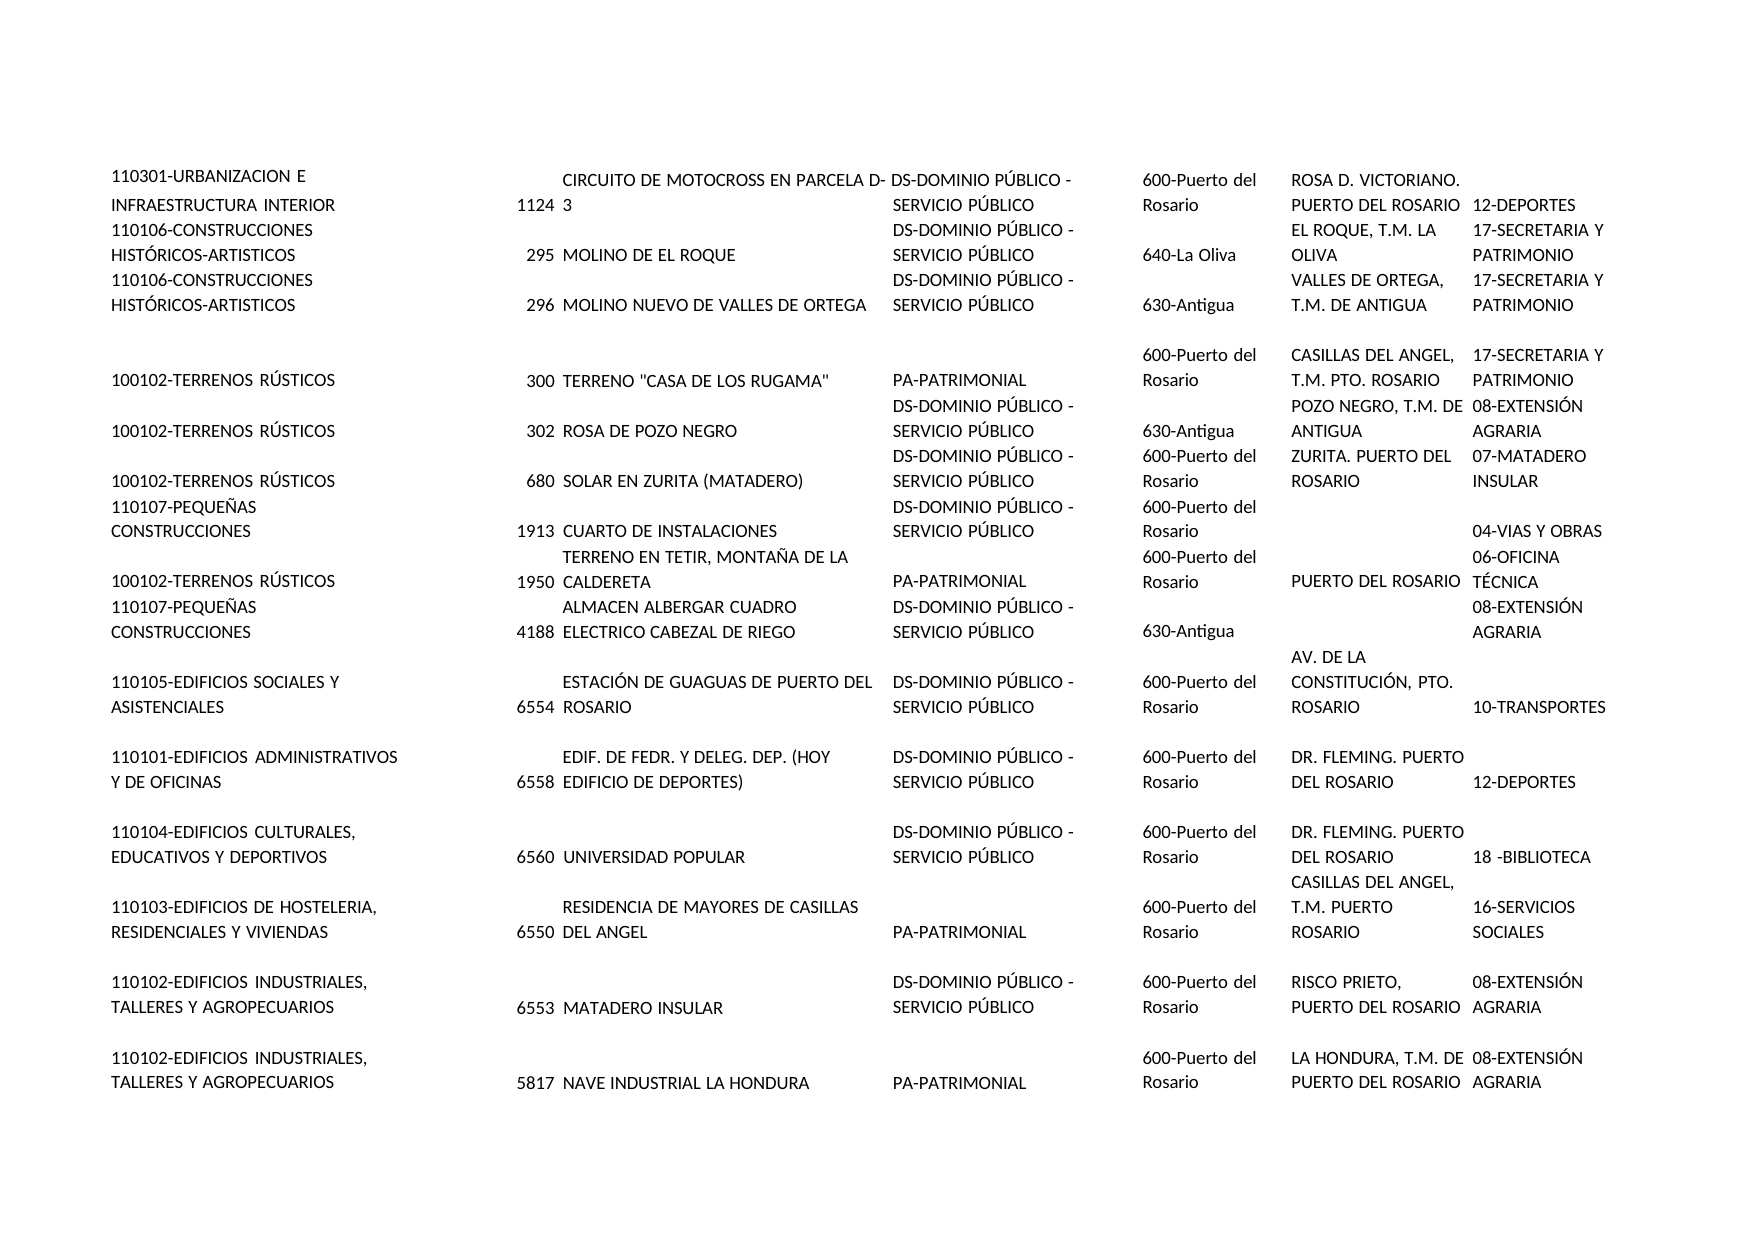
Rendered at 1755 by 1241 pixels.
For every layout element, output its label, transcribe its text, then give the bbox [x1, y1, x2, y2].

table_cell 17-SECRETARIA Y PATRIMONIO [1469, 332, 1615, 394]
table_header SERVICIO PÚBLICO DS-DOMINIO PÚBLICO - [884, 195, 1109, 244]
table_cell DS-DOMINIO PÚBLICO - SERVICIO PÚBLICO [884, 595, 1109, 670]
table_cell DS-DOMINIO PÚBLICO - SERVICIO PÚBLICO [884, 445, 1109, 495]
table_cell 1913 CUARTO DE INSTALACIONES [459, 495, 884, 545]
table_cell 07-MATADERO INSULAR [1469, 445, 1615, 495]
text CIRCUITO DE MOTOCROSS EN PARCELA D- DS-DOMINIO PÚBLICO - [562, 168, 1076, 191]
table_cell ZURITA. PUERTO DEL ROSARIO [1274, 445, 1469, 495]
table_cell PA-PATRIMONIAL [884, 545, 1109, 595]
table_cell DS-DOMINIO PÚBLICO - SERVICIO PÚBLICO [884, 808, 1109, 921]
table_cell DS-DOMINIO PÚBLICO - SERVICIO PÚBLICO [884, 394, 1109, 444]
table_cell PATRIMONIO 17-SECRETARIA Y PATRIMONIO [1469, 244, 1615, 332]
table_cell AV. DE LA [1274, 595, 1469, 670]
table_cell 5817 NAVE INDUSTRIAL LA HONDURA [459, 1034, 884, 1104]
table_cell ALMACEN ALBERGAR CUADRO 4188 ELECTRICO CABEZAL DE RIEGO [459, 595, 884, 670]
table_cell 100102-TERRENOS RÚSTICOS [105, 545, 459, 595]
table_cell 100102-TERRENOS RÚSTICOS [105, 394, 459, 444]
table_cell Rosario [1109, 921, 1274, 959]
table_cell PA-PATRIMONIAL [884, 921, 1109, 959]
table_cell 6553 MATADERO INSULAR [459, 959, 884, 1034]
table_header Rosario PUERTO DEL ROSARIO 12-DEPORTES EL ROQUE, T.M. LA 17-SECRETARIA Y [1109, 195, 1615, 244]
table_cell RISCO PRIETO, PUERTO DEL ROSARIO [1274, 959, 1469, 1034]
table_cell 6560 UNIVERSIDAD POPULAR RESIDENCIA DE MAYORES DE CASILLAS [459, 808, 884, 921]
table_cell [1274, 495, 1469, 545]
text ROSA D. VICTORIANO. [1291, 168, 1627, 191]
table_cell 600-Puerto del Rosario [1109, 733, 1274, 808]
table_cell 600-Puerto del Rosario [1109, 670, 1274, 733]
table_cell 10-TRANSPORTES [1469, 670, 1615, 733]
table_cell CASILLAS DEL ANGEL, T.M. PTO. ROSARIO [1274, 332, 1469, 394]
table_cell 600-Puerto del Rosario [1109, 332, 1274, 394]
table_cell 04-VIAS Y OBRAS [1469, 495, 1615, 545]
table_cell PUERTO DEL ROSARIO [1274, 545, 1469, 595]
table_cell 6550 DEL ANGEL [459, 921, 884, 959]
table_cell MOLINO DE EL ROQUE MOLINO NUEVO DE VALLES DE ORTEGA [459, 244, 884, 332]
table_cell 12-DEPORTES [1469, 733, 1615, 808]
table_cell TERRENO EN TETIR, MONTAÑA DE LA 1950 CALDERETA [459, 545, 884, 595]
table_cell 08-EXTENSIÓN AGRARIA [1469, 1034, 1615, 1104]
table_cell ESTACIÓN DE GUAGUAS DE PUERTO DEL 6554 ROSARIO [459, 670, 884, 733]
table_cell DS-DOMINIO PÚBLICO - SERVICIO PÚBLICO [884, 959, 1109, 1034]
table_cell 110104-EDIFICIOS CULTURALES, EDUCATIVOS Y DEPORTIVOS 110103-EDIFICIOS DE HOSTELERIA, [105, 808, 459, 921]
table_cell ROSARIO [1274, 921, 1469, 959]
table_cell 600-Puerto del Rosario 600-Puerto del [1109, 808, 1274, 921]
table_cell 302 ROSA DE POZO NEGRO [459, 394, 884, 444]
text 600-Puerto del [1142, 168, 1257, 191]
table_cell 100102-TERRENOS RÚSTICOS [105, 445, 459, 495]
table_cell 600-Puerto del Rosario [1109, 495, 1274, 545]
table_cell 640-La Oliva 630-Antigua [1109, 244, 1274, 332]
table_cell HISTÓRICOS-ARTISTICOS 110106-CONSTRUCCIONES HISTÓRICOS-ARTISTICOS [105, 244, 459, 332]
table_cell DS-DOMINIO PÚBLICO - SERVICIO PÚBLICO [884, 495, 1109, 545]
table_cell 600-Puerto del Rosario [1109, 545, 1274, 595]
table_cell 08-EXTENSIÓN AGRARIA [1469, 394, 1615, 444]
table_cell 110101-EDIFICIOS ADMINISTRATIVOS Y DE OFICINAS [105, 733, 459, 808]
table_header INFRAESTRUCTURA INTERIOR 110106-CONSTRUCCIONES [105, 195, 459, 244]
table_cell PA-PATRIMONIAL [884, 1034, 1109, 1104]
table_cell DR. FLEMING. PUERTO DEL ROSARIO [1274, 733, 1469, 808]
table_cell EDIF. DE FEDR. Y DELEG. DEP. (HOY 6558 EDIFICIO DE DEPORTES) [459, 733, 884, 808]
table_cell 630-Antigua [1109, 394, 1274, 444]
table_cell 110107-PEQUEÑAS CONSTRUCCIONES [105, 495, 459, 545]
table_cell CONSTITUCIÓN, PTO. ROSARIO [1274, 670, 1469, 733]
table_cell DS-DOMINIO PÚBLICO - SERVICIO PÚBLICO [884, 733, 1109, 808]
table_cell 110102-EDIFICIOS INDUSTRIALES, TALLERES Y AGROPECUARIOS [105, 959, 459, 1034]
table_cell PA-PATRIMONIAL [884, 332, 1109, 394]
table_cell OLIVA VALLES DE ORTEGA, T.M. DE ANTIGUA [1274, 244, 1469, 332]
table_cell 08-EXTENSIÓN AGRARIA [1469, 595, 1615, 670]
table_cell 110105-EDIFICIOS SOCIALES Y ASISTENCIALES [105, 670, 459, 733]
table_cell SERVICIO PÚBLICO DS-DOMINIO PÚBLICO - SERVICIO PÚBLICO [884, 244, 1109, 332]
table_cell 630-Antigua [1109, 595, 1274, 670]
table_cell DS-DOMINIO PÚBLICO - SERVICIO PÚBLICO [884, 670, 1109, 733]
table_cell 600-Puerto del Rosario [1109, 1034, 1274, 1104]
table_cell POZO NEGRO, T.M. DE ANTIGUA [1274, 394, 1469, 444]
table_cell 600-Puerto del Rosario [1109, 959, 1274, 1034]
table_cell 600-Puerto del Rosario [1109, 445, 1274, 495]
table_cell 680 SOLAR EN ZURITA (MATADERO) [459, 445, 884, 495]
table_cell 18 -BIBLIOTECA 16-SERVICIOS [1469, 808, 1615, 921]
table_cell LA HONDURA, T.M. DE PUERTO DEL ROSARIO [1274, 1034, 1469, 1104]
table_cell 06-OFICINA TÉCNICA [1469, 545, 1615, 595]
table_cell 08-EXTENSIÓN AGRARIA [1469, 959, 1615, 1034]
table_cell SOCIALES [1469, 921, 1615, 959]
table_cell 300 TERRENO "CASA DE LOS RUGAMA" [459, 332, 884, 394]
table_cell 110107-PEQUEÑAS CONSTRUCCIONES [105, 595, 459, 670]
table_cell RESIDENCIALES Y VIVIENDAS [105, 921, 459, 959]
text 110301-URBANIZACION E [111, 164, 309, 187]
table_cell 100102-TERRENOS RÚSTICOS [105, 332, 459, 394]
table_cell 110102-EDIFICIOS INDUSTRIALES, TALLERES Y AGROPECUARIOS [105, 1034, 459, 1104]
table_cell DR. FLEMING. PUERTO DEL ROSARIO CASILLAS DEL ANGEL, T.M. PUERTO [1274, 808, 1469, 921]
table_header 1124 3 [459, 195, 884, 244]
